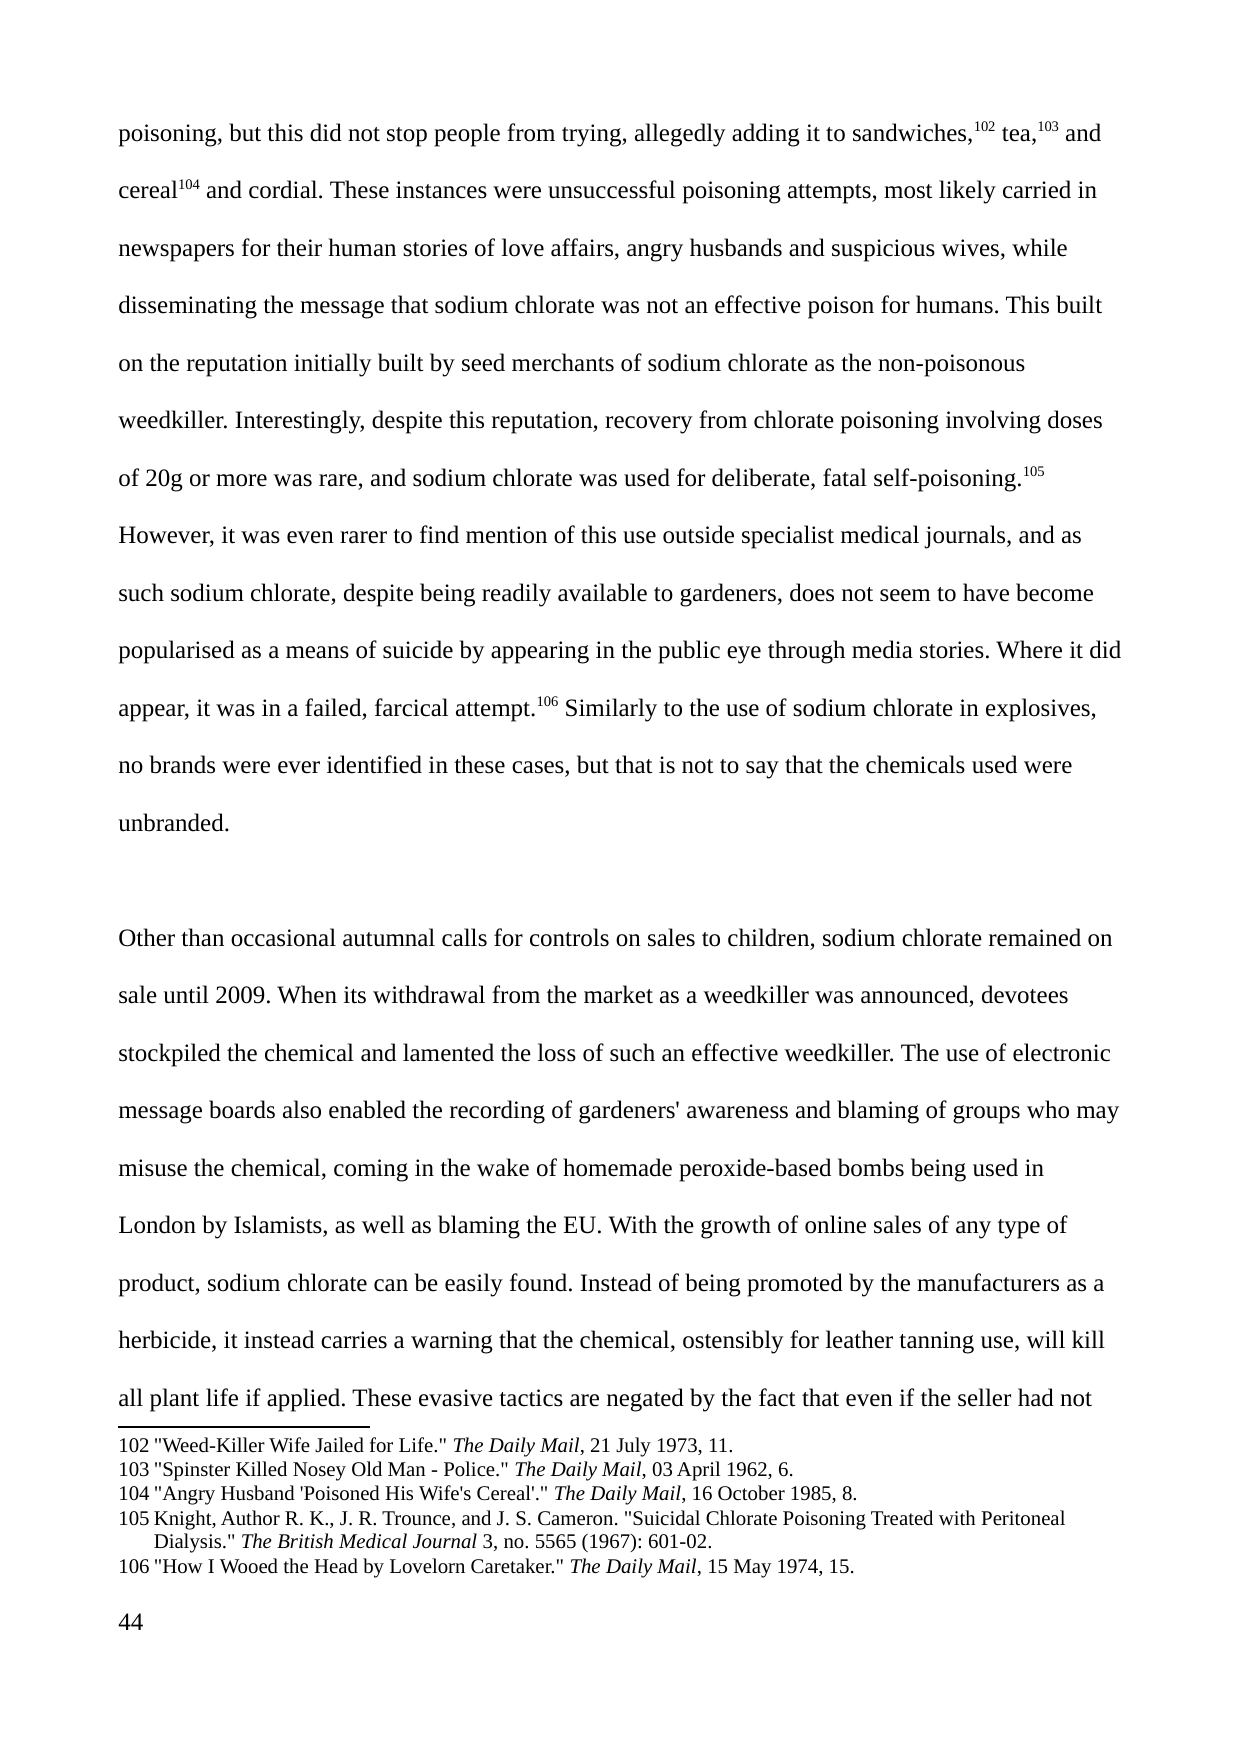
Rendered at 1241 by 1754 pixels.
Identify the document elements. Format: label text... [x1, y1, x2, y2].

text "How I Wooed the Head by Lovelorn Caretaker." The Daily Mail, 15 May 1974, 15. [118, 1553, 1122, 1578]
text "Weed-Killer Wife Jailed for Life." The Daily Mail, 21 July 1973, 11. [118, 1433, 1122, 1457]
text "Angry Husband 'Poisoned His Wife's Cereal'." The Daily Mail, 16 October 1985, 8. [118, 1481, 1122, 1505]
text Knight, Author R. K., J. R. Trounce, and J. S. Cameron. "Suicidal Chlorate Poisoning Treated with Peritoneal Dialysis." The British Medical Journal 3, no. 5565 (1967): 601-02. [118, 1505, 1122, 1553]
text Other than occasional autumnal calls for controls on sales to children, sodium chlorate remained on sale until 2009. When its withdrawal from the market as a weedkiller was announced, devotees stockpiled the chemical and lamented the loss of such an effective weedkiller. The use of electronic message boards also enabled the recording of gardeners' awareness and blaming of groups who may misuse the chemical, coming in the wake of homemade peroxide-based bombs being used in London by Islamists, as well as blaming the EU. With the growth of online sales of any type of product, sodium chlorate can be easily found. Instead of being promoted by the manufacturers as a herbicide, it instead carries a warning that the chemical, ostensibly for leather tanning use, will kill all plant life if applied. These evasive tactics are negated by the fact that even if the seller had not [118, 923, 1122, 1412]
text poisoning, but this did not stop people from trying, allegedly adding it to sandwiches, tea, and cereal and cordial. These instances were unsuccessful poisoning attempts, most likely carried in newspapers for their human stories of love affairs, angry husbands and suspicious wives, while disseminating the message that sodium chlorate was not an effective poison for humans. This built on the reputation initially built by seed merchants of sodium chlorate as the non-poisonous weedkiller. Interestingly, despite this reputation, recovery from chlorate poisoning involving doses of 20g or more was rare, and sodium chlorate was used for deliberate, fatal self-poisoning. However, it was even rarer to find mention of this use outside specialist medical journals, and as such sodium chlorate, despite being readily available to gardeners, does not seem to have become popularised as a means of suicide by appearing in the public eye through media stories. Where it did appear, it was in a failed, farcical attempt. Similarly to the use of sodium chlorate in explosives, no brands were ever identified in these cases, but that is not to say that the chemicals used were unbranded. [118, 118, 1122, 837]
text "Spinster Killed Nosey Old Man - Police." The Daily Mail, 03 April 1962, 6. [118, 1457, 1122, 1481]
